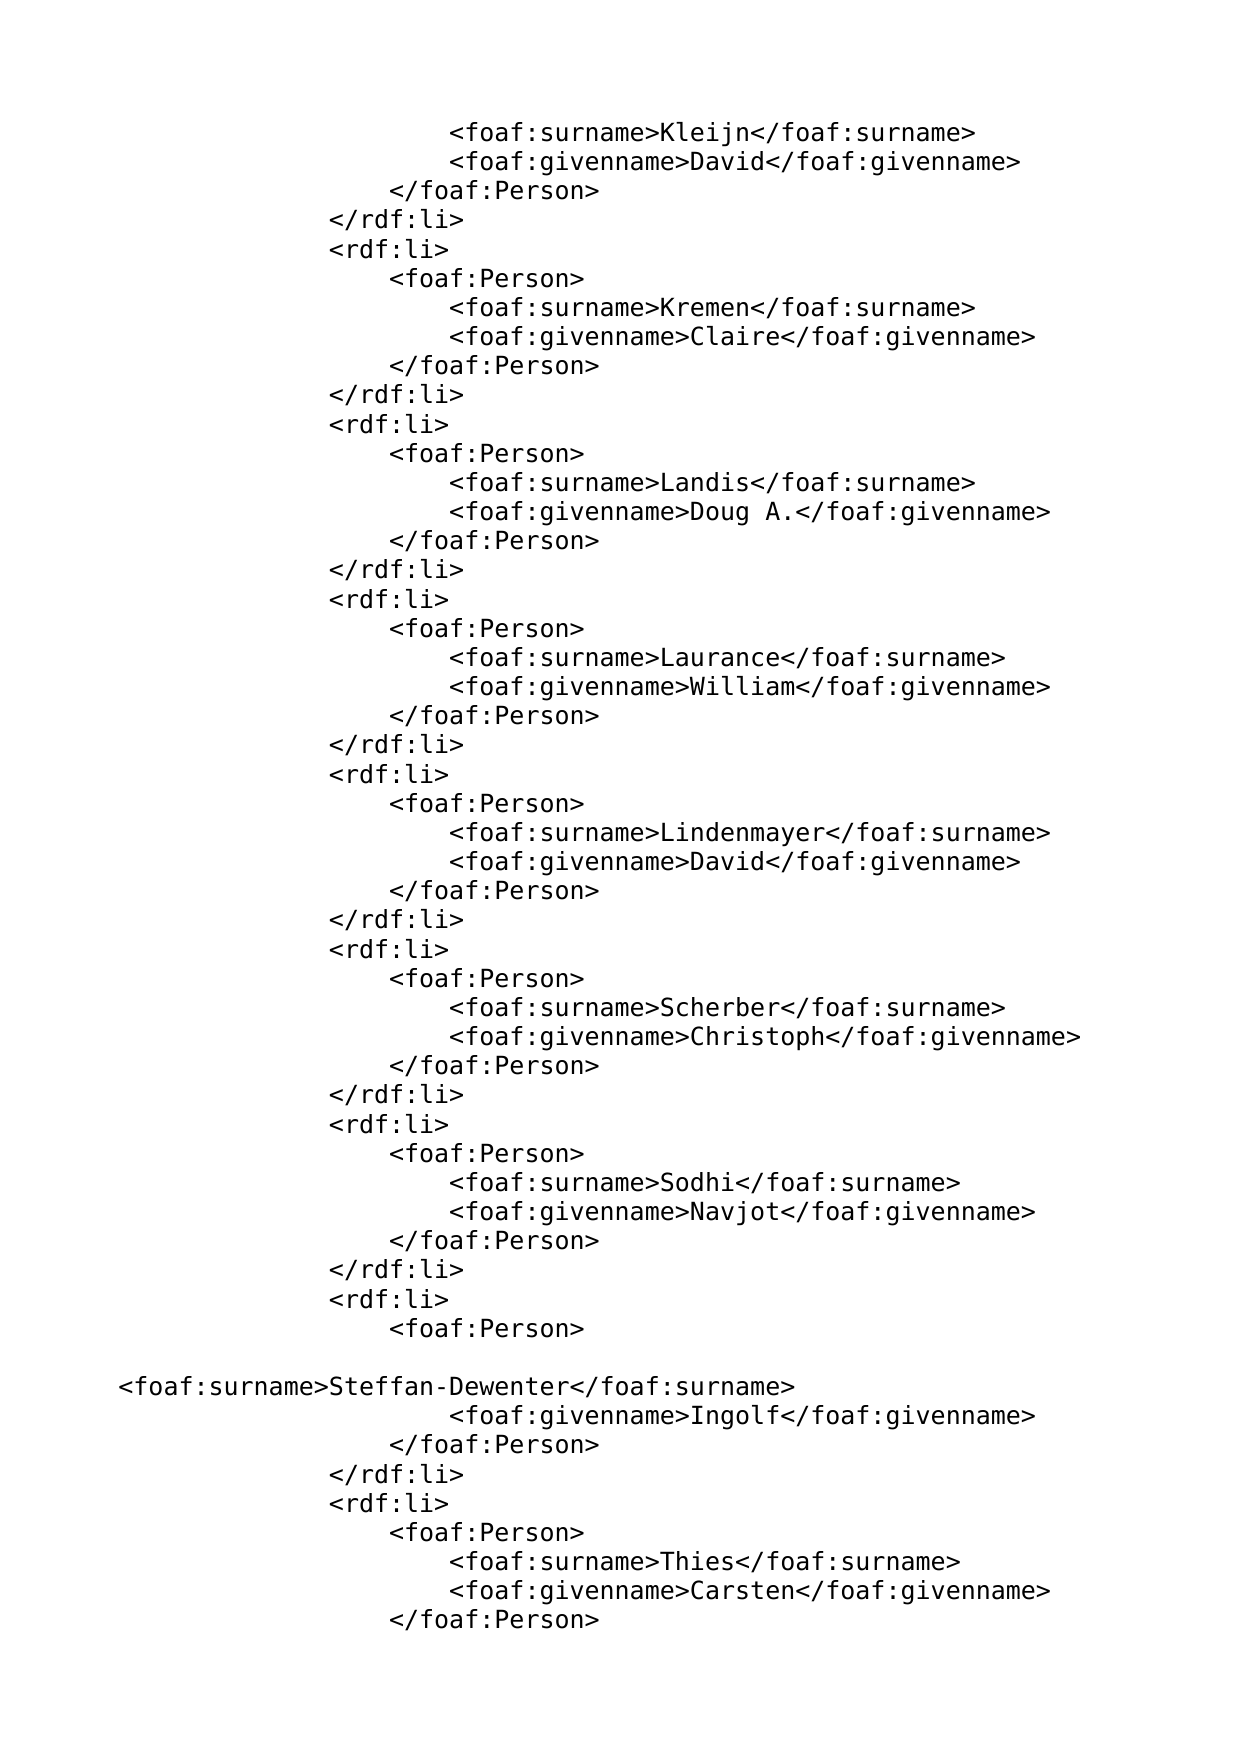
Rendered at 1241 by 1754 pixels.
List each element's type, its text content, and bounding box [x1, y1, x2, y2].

text <foaf:surname>Kleijn</foaf:surname> <foaf:givenname>David</foaf:givenname> </foaf:Person> </rdf:li> <rdf:li> <foaf:Person> <foaf:surname>Kremen</foaf:surname> <foaf:givenname>Claire</foaf:givenname> </foaf:Person> </rdf:li> <rdf:li> <foaf:Person> <foaf:surname>Landis</foaf:surname> <foaf:givenname>Doug A.</foaf:givenname> </foaf:Person> </rdf:li> <rdf:li> <foaf:Person> <foaf:surname>Laurance</foaf:surname> <foaf:givenname>William</foaf:givenname> </foaf:Person> </rdf:li> <rdf:li> <foaf:Person> <foaf:surname>Lindenmayer</foaf:surname> <foaf:givenname>David</foaf:givenname> </foaf:Person> </rdf:li> <rdf:li> <foaf:Person> <foaf:surname>Scherber</foaf:surname> <foaf:givenname>Christoph</foaf:givenname> </foaf:Person> </rdf:li> <rdf:li> <foaf:Person> <foaf:surname>Sodhi</foaf:surname> <foaf:givenname>Navjot</foaf:givenname> </foaf:Person> </rdf:li> <rdf:li> <foaf:Person> <foaf:surname>Steffan-Dewenter</foaf:surname> <foaf:givenname>Ingolf</foaf:givenname> </foaf:Person> </rdf:li> <rdf:li> <foaf:Person> <foaf:surname>Thies</foaf:surname> <foaf:givenname>Carsten</foaf:givenname> </foaf:Person> [118, 118, 1122, 1635]
